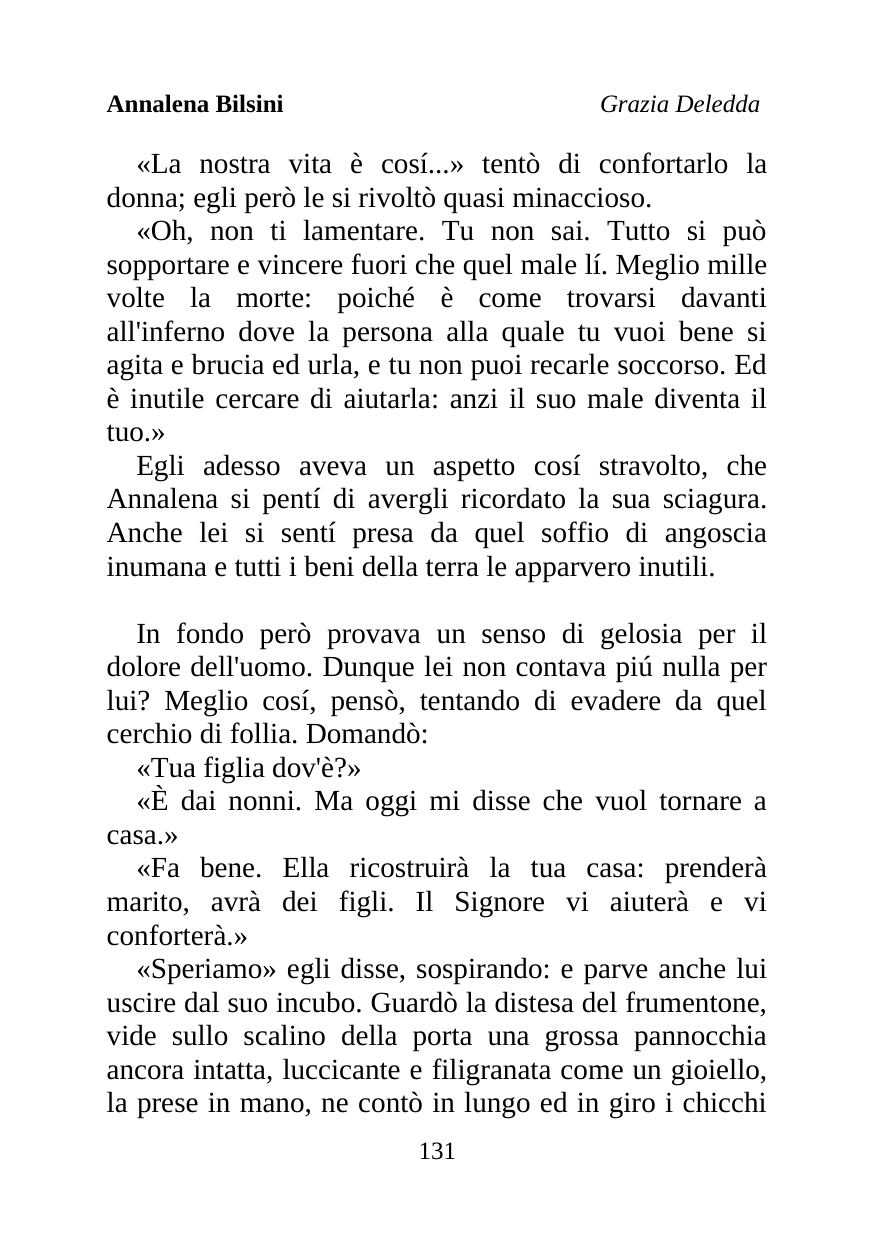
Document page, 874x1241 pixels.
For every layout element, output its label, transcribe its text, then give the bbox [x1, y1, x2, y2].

text Egli adesso aveva un aspetto cosí stravolto, che Annalena si pentí di avergli ricordato la sua sciagura. Anche lei si sentí presa da quel soffio di angoscia inumana e tutti i beni della terra le apparvero inutili. [106, 448, 768, 582]
text «Speriamo» egli disse, sospirando: e parve anche lui uscire dal suo incubo. Guardò la distesa del frumentone, vide sullo scalino della porta una grossa pannocchia ancora intatta, luccicante e filigranata come un gioiello, la prese in mano, ne contò in lungo ed in giro i chicchi [106, 951, 768, 1119]
text «È dai nonni. Ma oggi mi disse che vuol tornare a casa.» [106, 783, 768, 851]
text «Tua figlia dov'è?» [106, 750, 768, 783]
text In fondo però provava un senso di gelosia per il dolore dell'uomo. Dunque lei non contava piú nulla per lui? Meglio cosí, pensò, tentando di evadere da quel cerchio di follia. Domandò: [106, 616, 768, 750]
text «Fa bene. Ella ricostruirà la tua casa: prenderà marito, avrà dei figli. Il Signore vi aiuterà e vi conforterà.» [106, 851, 768, 951]
text «La nostra vita è cosí...» tentò di confortarlo la donna; egli però le si rivoltò quasi minaccioso. [106, 146, 768, 213]
text «Oh, non ti lamentare. Tu non sai. Tutto si può sopportare e vincere fuori che quel male lí. Meglio mille volte la morte: poiché è come trovarsi davanti all'inferno dove la persona alla quale tu vuoi bene si agita e brucia ed urla, e tu non puoi recarle soccorso. Ed è inutile cercare di aiutarla: anzi il suo male diventa il tuo.» [106, 213, 768, 448]
